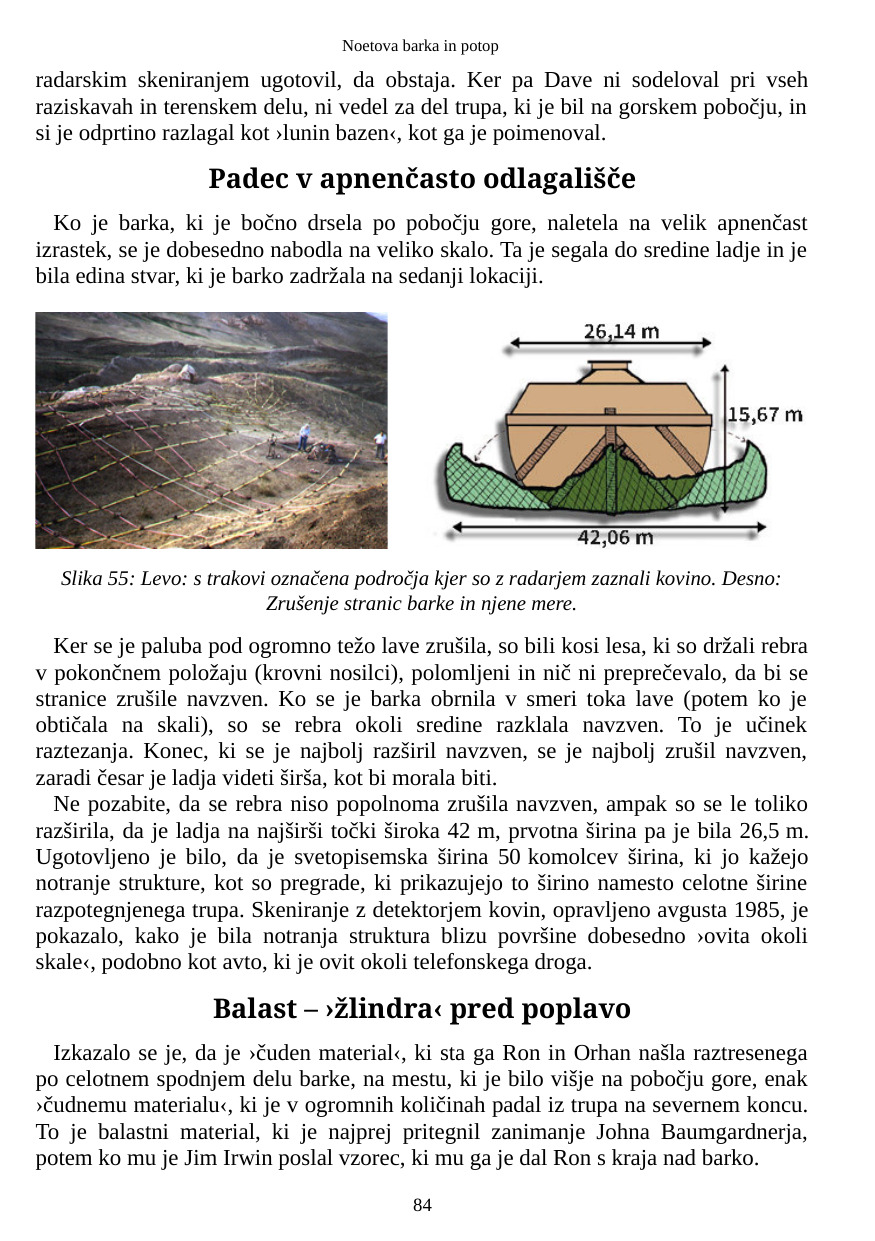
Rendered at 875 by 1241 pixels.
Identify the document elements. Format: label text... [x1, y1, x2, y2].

text Izkazalo se je, da je ›čuden material‹, ki sta ga Ron in Orhan našla raztresenega po celotnem spodnjem delu barke, na mestu, ki je bilo višje na pobočju gore, enak ›čudnemu materialu‹, ki je v ogromnih količinah padal iz trupa na severnem koncu. To je balastni material, ki je najprej pritegnil zanimanje Johna Baumgardnerja, potem ko mu je Jim Irwin poslal vzorec, ki mu ga je dal Ron s kraja nad barko. [35, 1039, 809, 1171]
picture [35, 312, 388, 549]
text Ne pozabite, da se rebra niso popolnoma zrušila navzven, ampak so se le toliko razširila, da je ladja na najširši točki široka 42 m, prvotna širina pa je bila 26,5 m. Ugotovljeno je bilo, da je svetopisemska širina 50 komolcev širina, ki jo kažejo notranje strukture, kot so pregrade, ki prikazujejo to širino namesto celotne širine razpotegnjenega trupa. Skeniranje z detektorjem kovin, opravljeno avgusta 1985, je pokazalo, kako je bila notranja struktura blizu površine dobesedno ›ovita okoli skale‹, podobno kot avto, ki je ovit okoli telefonskega droga. [35, 790, 809, 975]
picture [398, 322, 807, 549]
subtitle Balast – ›žlindra‹ pred poplavo [35, 989, 809, 1026]
subtitle Padec v apnenčasto odlagališče [35, 160, 809, 197]
text [35, 288, 809, 313]
text Ker se je paluba pod ogromno težo lave zrušila, so bili kosi lesa, ki so držali rebra v pokončnem položaju (krovni nosilci), polomljeni in nič ni preprečevalo, da bi se stranice zrušile navzven. Ko se je barka obrnila v smeri toka lave (potem ko je obtičala na skali), so se rebra okoli sredine razklala navzven. To je učinek raztezanja. Konec, ki se je najbolj razširil navzven, se je najbolj zrušil navzven, zaradi česar je ladja videti širša, kot bi morala biti. [35, 614, 809, 790]
text Slika 55: Levo: s trakovi označena področja kjer so z radarjem zaznali kovino. Desno: Zrušenje stranic barke in njene mere. [35, 549, 810, 614]
text radarskim skeniranjem ugotovil, da obstaja. Ker pa Dave ni sodeloval pri vseh raziskavah in terenskem delu, ni vedel za del trupa, ki je bil na gorskem pobočju, in si je odprtino razlagal kot ›lunin bazen‹, kot ga je poimenoval. [35, 66, 809, 145]
text Ko je barka, ki je bočno drsela po pobočju gore, naletela na velik apnenčast izrastek, se je dobesedno nabodla na veliko skalo. Ta je segala do sredine ladje in je bila edina stvar, ki je barko zadržala na sedanji lokaciji. [35, 209, 809, 288]
